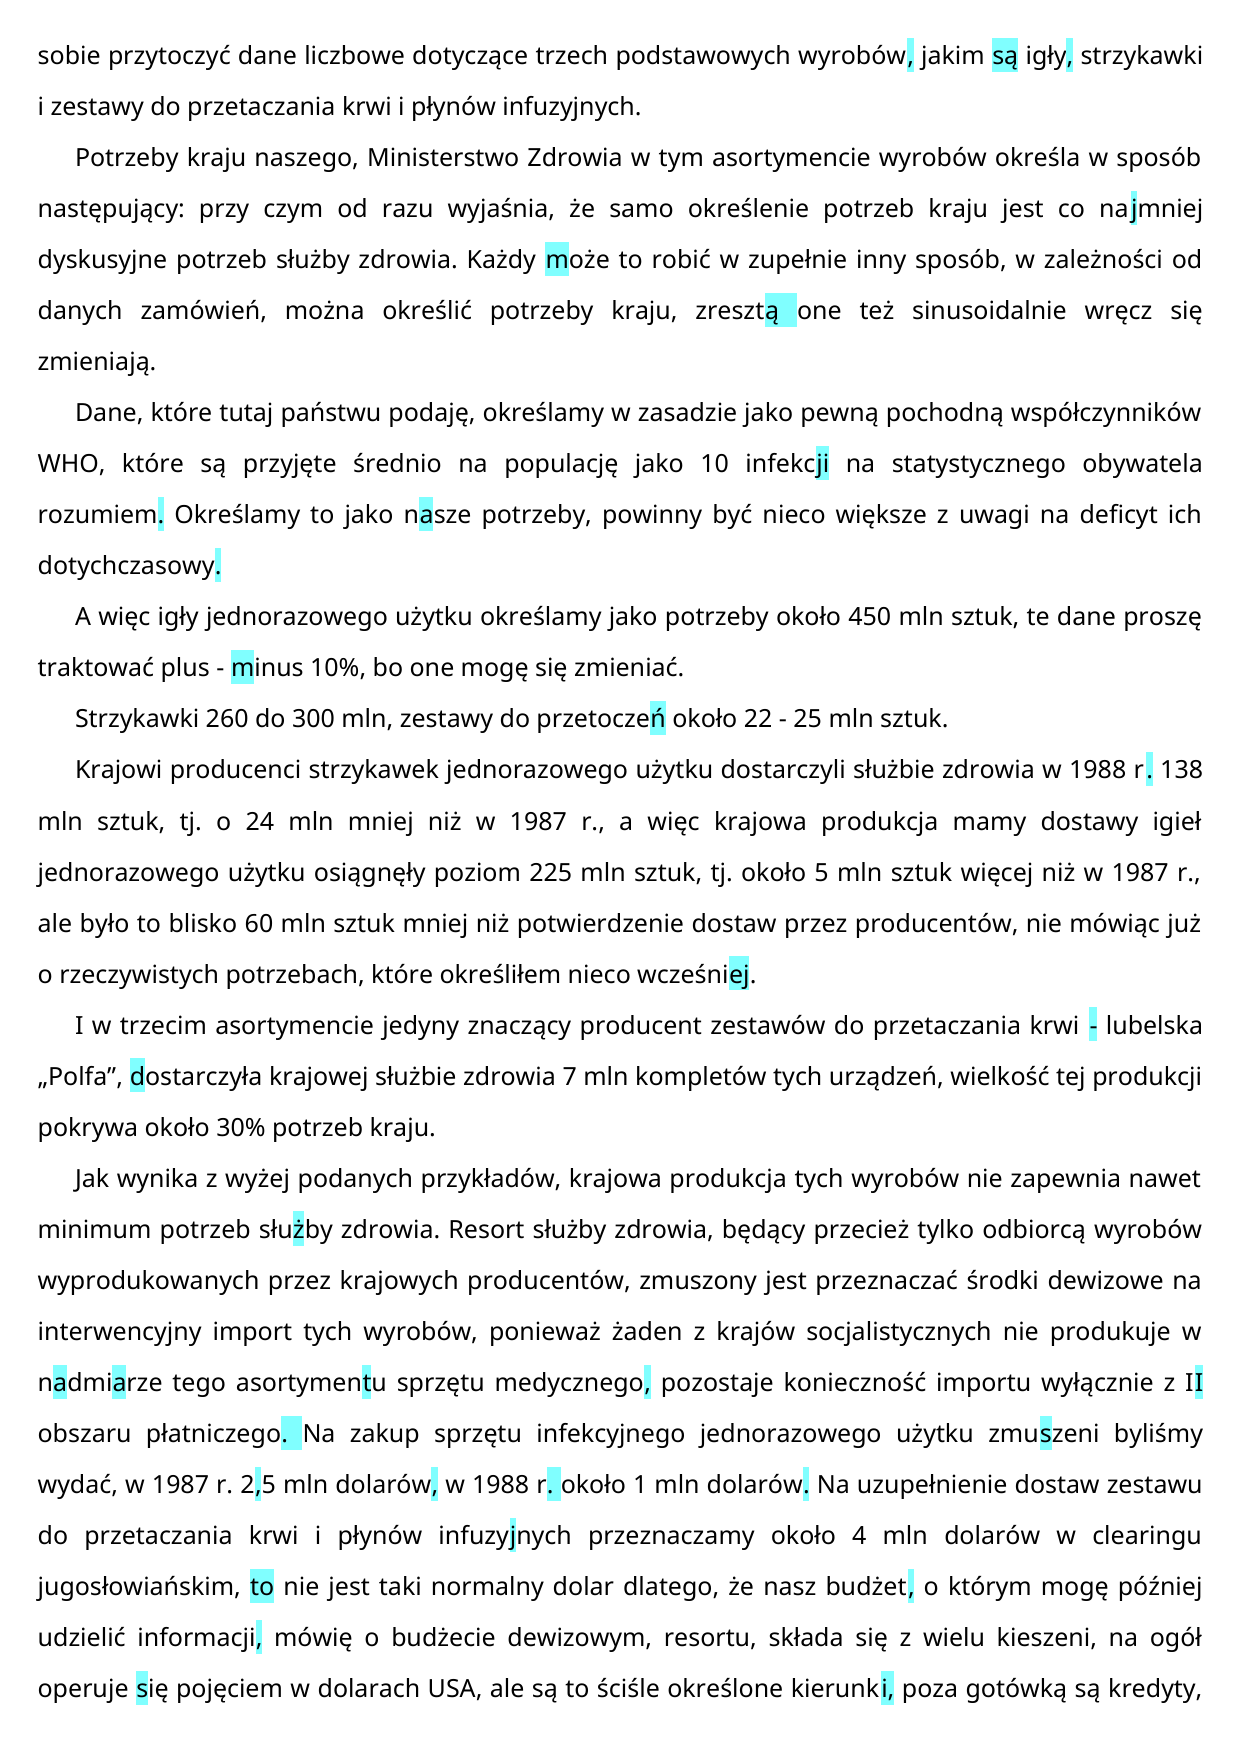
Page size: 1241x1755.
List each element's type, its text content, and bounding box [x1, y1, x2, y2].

text sobie przytoczyć dane liczbowe dotyczące trzech podstawowych wyrobów, jakim są igły, strzykawki i zestawy do przetaczania krwi i płynów infuzyjnych. [37, 37, 1203, 123]
text Jak wynika z wyżej podanych przykładów, krajowa produkcja tych wyrobów nie zapewnia nawet minimum potrzeb służby zdrowia. Resort służby zdrowia, będący przecież tylko odbiorcą wyrobów wyprodukowanych przez krajowych producentów, zmuszony jest przeznaczać środki dewizowe na interwencyjny import tych wyrobów, ponieważ żaden z krajów socjalistycznych nie produkuje w nadmiarze tego asortymentu sprzętu medycznego, pozostaje konieczność importu wyłącznie z II obszaru płatniczego. Na zakup sprzętu infekcyjnego jednorazowego użytku zmuszeni byliśmy wydać, w 1987 r. 2,5 mln dolarów, w 1988 r. około 1 mln dolarów. Na uzupełnienie dostaw zestawu do przetaczania krwi i płynów infuzyjnych przeznaczamy około 4 mln dolarów w clearingu jugosłowiańskim, to nie jest taki normalny dolar dlatego, że nasz budżet, o którym mogę później udzielić informacji, mówię o budżecie dewizowym, resortu, składa się z wielu kieszeni, na ogół operuje się pojęciem w dolarach USA, ale są to ściśle określone kierunki, poza gotówką są kredyty, [37, 1160, 1203, 1705]
text I w trzecim asortymencie jedyny znaczący producent zestawów do przetaczania krwi - lubelska „Polfa”, dostarczyła krajowej służbie zdrowia 7 mln kompletów tych urządzeń, wielkość tej produkcji pokrywa około 30% potrzeb kraju. [37, 1007, 1203, 1143]
text Dane, które tutaj państwu podaję, określamy w zasadzie jako pewną pochodną współczynników WHO, które są przyjęte średnio na populację jako 10 infekcji na statystycznego obywatela rozumiem. Określamy to jako nasze potrzeby, powinny być nieco większe z uwagi na deficyt ich dotychczasowy. [37, 395, 1203, 582]
text Krajowi producenci strzykawek jednorazowego użytku dostarczyli służbie zdrowia w 1988 r. 138 mln sztuk, tj. o 24 mln mniej niż w 1987 r., a więc krajowa produkcja mamy dostawy igieł jednorazowego użytku osiągnęły poziom 225 mln sztuk, tj. około 5 mln sztuk więcej niż w 1987 r., ale było to blisko 60 mln sztuk mniej niż potwierdzenie dostaw przez producentów, nie mówiąc już o rzeczywistych potrzebach, które określiłem nieco wcześniej. [37, 752, 1203, 990]
text Potrzeby kraju naszego, Ministerstwo Zdrowia w tym asortymencie wyrobów określa w sposób następujący: przy czym od razu wyjaśnia, że samo określenie potrzeb kraju jest co najmniej dyskusyjne potrzeb służby zdrowia. Każdy może to robić w zupełnie inny sposób, w zależności od danych zamówień, można określić potrzeby kraju, zresztą one też sinusoidalnie wręcz się zmieniają. [37, 139, 1203, 378]
text A więc igły jednorazowego użytku określamy jako potrzeby około 450 mln sztuk, te dane proszę traktować plus - minus 10%, bo one mogę się zmieniać. [37, 599, 1203, 684]
text Strzykawki 260 do 300 mln, zestawy do przetoczeń około 22 - 25 mln sztuk. [37, 701, 1203, 735]
